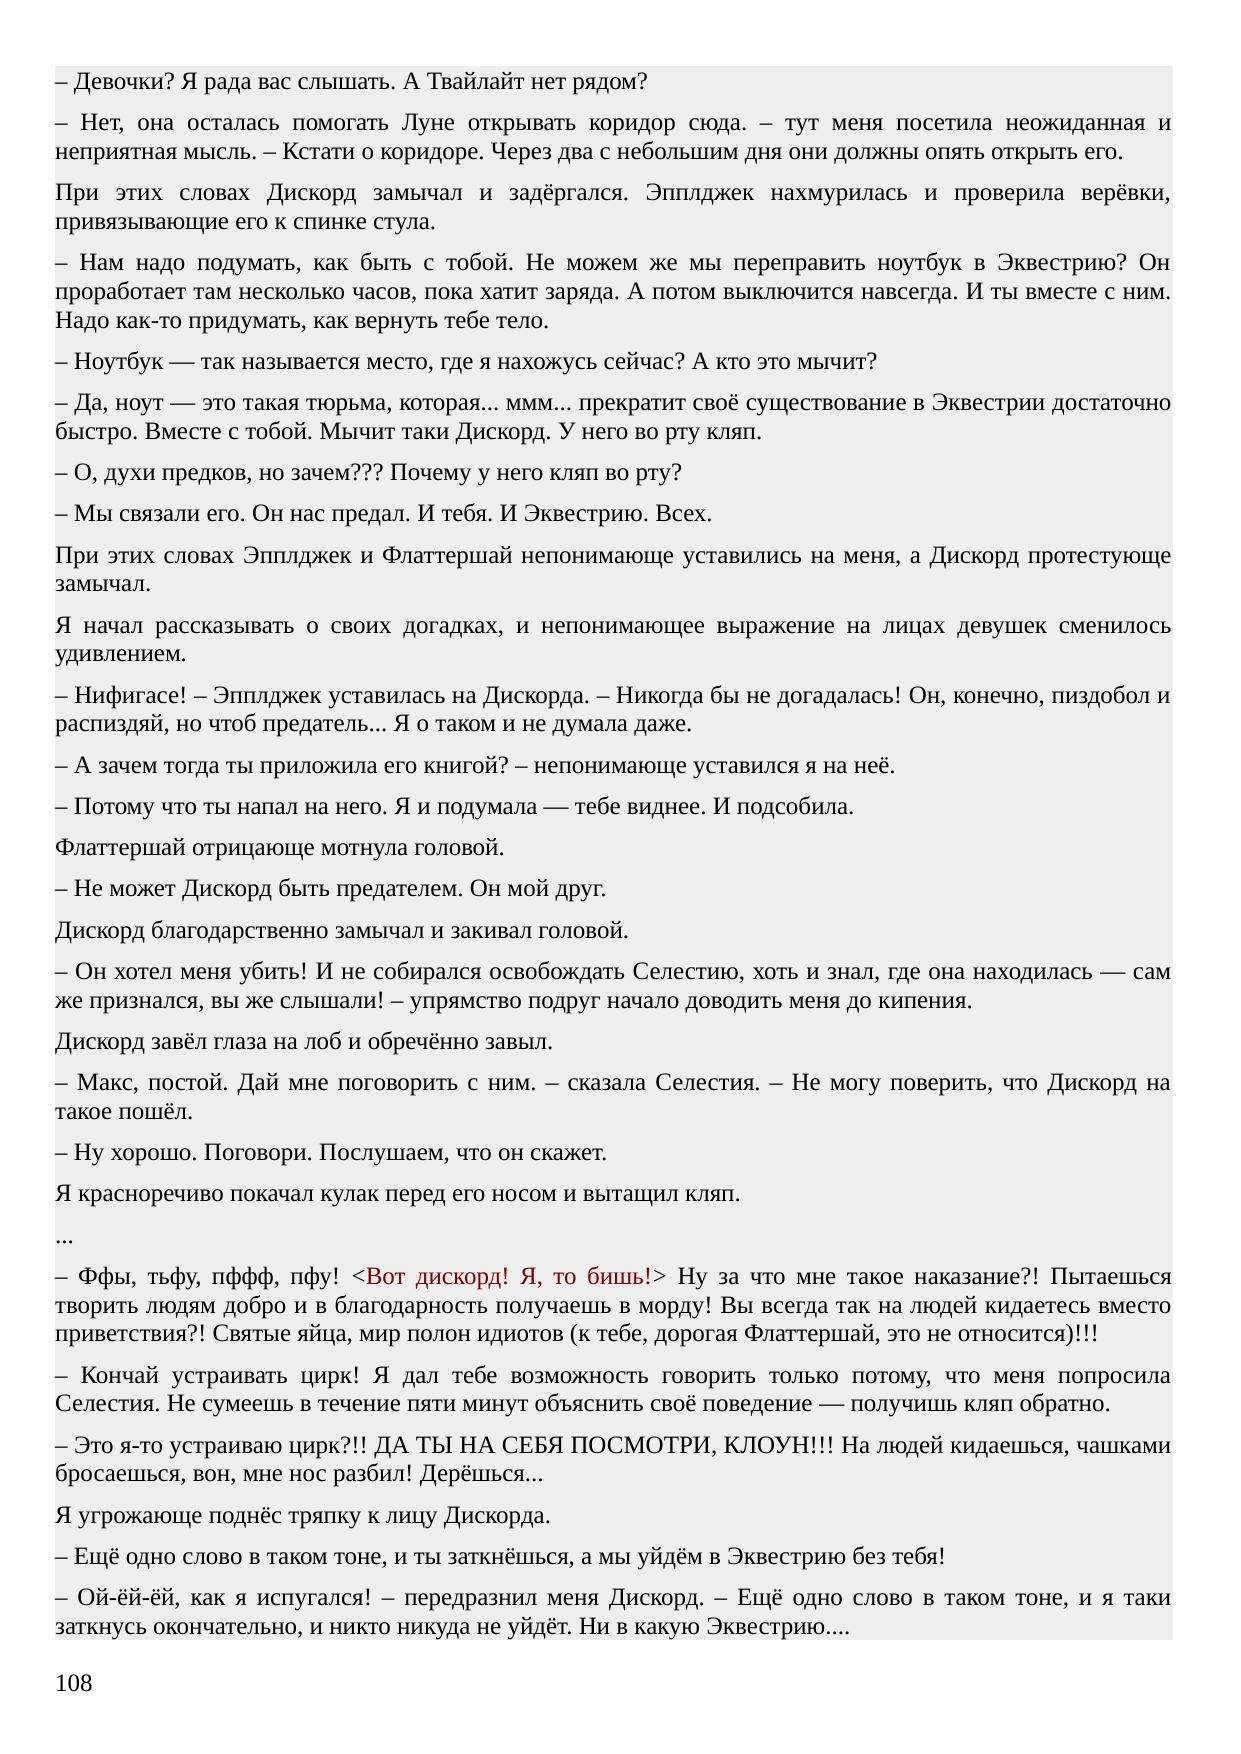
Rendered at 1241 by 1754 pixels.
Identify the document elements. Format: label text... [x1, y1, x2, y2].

text Я начал рассказывать о своих догадках, и непонимающее выражение на лицах девушек сменилось удивлением. [55, 610, 1173, 667]
text – Макс, постой. Дай мне поговорить с ним. – сказала Селестия. – Не могу поверить, что Дискорд на такое пошёл. [55, 1067, 1173, 1125]
text – Это я-то устраиваю цирк?!! ДА ТЫ НА СЕБЯ ПОСМОТРИ, КЛОУН!!! На людей кидаешься, чашками бросаешься, вон, мне нос разбил! Дерёшься... [55, 1430, 1173, 1487]
text – Мы связали его. Он нас предал. И тебя. И Эквестрию. Всех. [55, 498, 1173, 527]
text – О, духи предков, но зачем??? Почему у него кляп во рту? [55, 457, 1173, 486]
text – Нифигасе! – Эпплджек уставилась на Дискорда. – Никогда бы не догадалась! Он, конечно, пиздобол и распиздяй, но чтоб предатель... Я о таком и не думала даже. [55, 680, 1173, 737]
text – А зачем тогда ты приложила его книгой? – непонимающе уставился я на неё. [55, 750, 1173, 778]
text – Ещё одно слово в таком тоне, и ты заткнёшься, а мы уйдём в Эквестрию без тебя! [55, 1541, 1173, 1570]
text – Кончай устраивать цирк! Я дал тебе возможность говорить только потому, что меня попросила Селестия. Не сумеешь в течение пяти минут объяснить своё поведение — получишь кляп обратно. [55, 1360, 1173, 1417]
text Я угрожающе поднёс тряпку к лицу Дискорда. [55, 1500, 1173, 1528]
text – Нам надо подумать, как быть с тобой. Не можем же мы переправить ноутбук в Эквестрию? Он проработает там несколько часов, пока хатит заряда. А потом выключится навсегда. И ты вместе с ним. Надо как-то придумать, как вернуть тебе тело. [55, 247, 1173, 333]
text – Девочки? Я рада вас слышать. А Твайлайт нет рядом? [55, 66, 1173, 95]
text Дискорд благодарственно замычал и закивал головой. [55, 915, 1173, 943]
text При этих словах Эпплджек и Флаттершай непонимающе уставились на меня, а Дискорд протестующе замычал. [55, 540, 1173, 597]
text – Он хотел меня убить! И не собирался освобождать Селестию, хоть и знал, где она находилась — сам же признался, вы же слышали! – упрямство подруг начало доводить меня до кипения. [55, 956, 1173, 1013]
text Флаттершай отрицающе мотнула головой. [55, 832, 1173, 861]
text – Да, ноут — это такая тюрьма, которая... ммм... прекратит своё существование в Эквестрии достаточно быстро. Вместе с тобой. Мычит таки Дискорд. У него во рту кляп. [55, 387, 1173, 445]
text При этих словах Дискорд замычал и задёргался. Эпплджек нахмурилась и проверила верёвки, привязывающие его к спинке стула. [55, 177, 1173, 235]
text – Ноутбук — так называется место, где я нахожусь сейчас? А кто это мычит? [55, 346, 1173, 375]
text Я красноречиво покачал кулак перед его носом и вытащил кляп. [55, 1178, 1173, 1207]
text – Ну хорошо. Поговори. Послушаем, что он скажет. [55, 1137, 1173, 1166]
text – Не может Дискорд быть предателем. Он мой друг. [55, 873, 1173, 902]
text – Потому что ты напал на него. Я и подумала — тебе виднее. И подсобила. [55, 791, 1173, 820]
text ... [55, 1220, 1173, 1248]
text – Ффы, тьфу, пффф, пфу! <Вот дискорд! Я, то бишь!> Ну за что мне такое наказание?! Пытаешься творить людям добро и в благодарность получаешь в морду! Вы всегда так на людей кидаетесь вместо приветствия?! Святые яйца, мир полон идиотов (к тебе, дорогая Флаттершай, это не относится)!!! [55, 1261, 1173, 1347]
text – Нет, она осталась помогать Луне открывать коридор сюда. – тут меня посетила неожиданная и неприятная мысль. – Кстати о коридоре. Через два с небольшим дня они должны опять открыть его. [55, 107, 1173, 165]
text Дискорд завёл глаза на лоб и обречённо завыл. [55, 1026, 1173, 1055]
text – Ой-ёй-ёй, как я испугался! – передразнил меня Дискорд. – Ещё одно слово в таком тоне, и я таки заткнусь окончательно, и никто никуда не уйдёт. Ни в какую Эквестрию.... [55, 1582, 1173, 1640]
